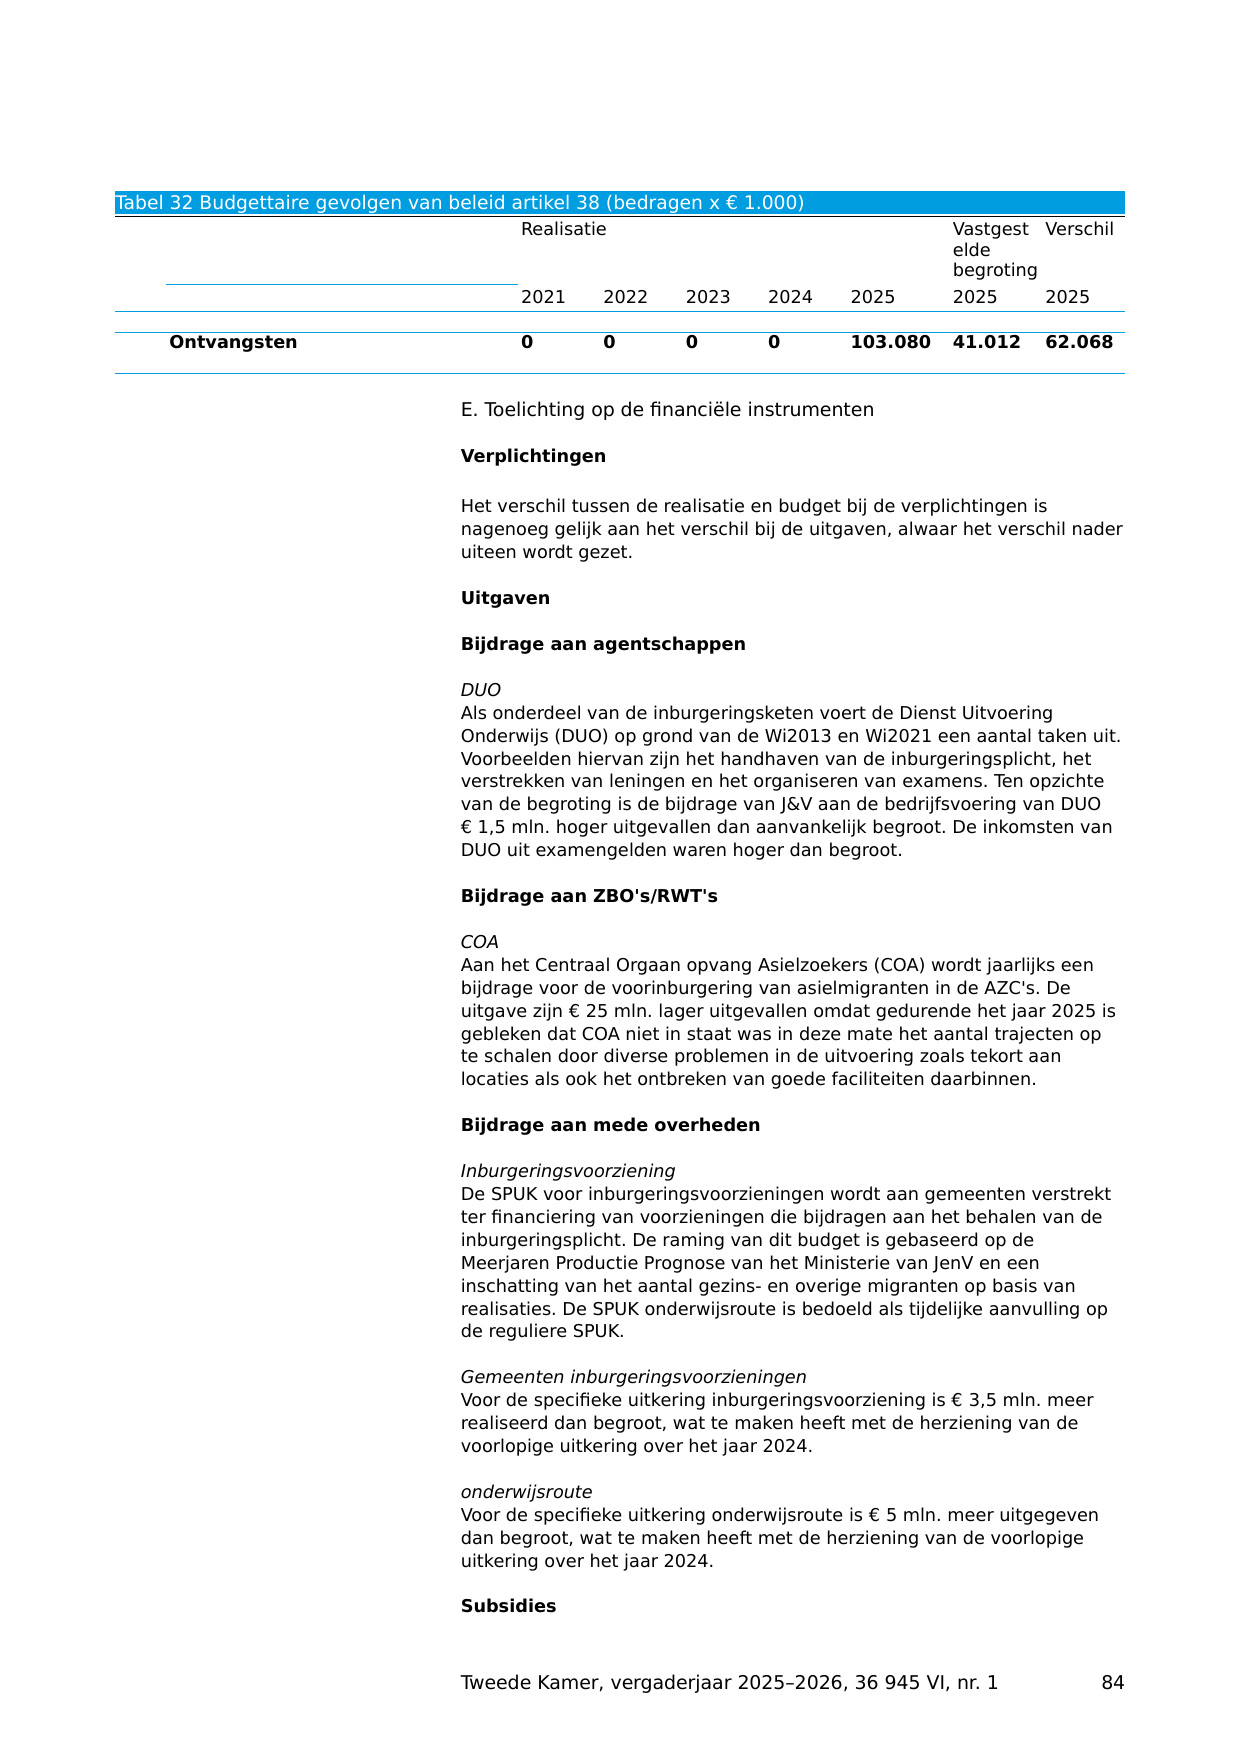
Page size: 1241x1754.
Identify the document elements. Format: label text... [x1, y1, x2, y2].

table_cell 2021 [518, 284, 600, 311]
table_cell [848, 312, 950, 332]
table_cell 0 [765, 333, 847, 353]
table_cell [115, 217, 166, 284]
table_cell 62.068 [1042, 333, 1125, 353]
table_cell [1042, 353, 1125, 373]
table_cell 2023 [683, 284, 765, 311]
text COA Aan het Centraal Orgaan opvang Asielzoekers (COA) wordt jaarlĳks een bĳdrage voor de voorinburgering van asielmigranten in de AZC's. De uitgave zijn € 25 mln. lager uitgevallen omdat gedurende het jaar 2025 is gebleken dat COA niet in staat was in deze mate het aantal trajecten op te schalen door diverse problemen in de uitvoering zoals tekort aan locaties als ook het ontbreken van goede faciliteiten daarbinnen. [461, 930, 1125, 1090]
text Verplichtingen [461, 444, 1125, 467]
table_cell [600, 353, 683, 373]
table_cell 41.012 [950, 333, 1042, 353]
table_cell 2022 [600, 284, 683, 311]
text Inburgeringsvoorziening De SPUK voor inburgeringsvoorzieningen wordt aan gemeenten verstrekt ter financiering van voorzieningen die bĳdragen aan het behalen van de inburgeringsplicht. De raming van dit budget is gebaseerd op de Meerjaren Productie Prognose van het Ministerie van JenV en een inschatting van het aantal gezins- en overige migranten op basis van realisaties. De SPUK onderwĳsroute is bedoeld als tĳdelĳke aanvulling op de reguliere SPUK. [461, 1159, 1125, 1342]
table_cell [600, 312, 683, 332]
table_cell [765, 312, 847, 332]
table_cell Realisatie [518, 217, 950, 284]
table_cell [115, 284, 166, 311]
table_cell [950, 353, 1042, 373]
text Bijdrage aan mede overheden [461, 1113, 1125, 1136]
text Subsidies [461, 1594, 1125, 1617]
table_cell Verschil [1042, 217, 1125, 284]
text Uitgaven [461, 586, 1125, 609]
table_cell [848, 353, 950, 373]
table_cell [166, 312, 518, 332]
table_cell 0 [518, 333, 600, 353]
text onderwijsroute Voor de specifieke uitkering onderwĳsroute is € 5 mln. meer uitgegeven dan begroot, wat te maken heeft met de herziening van de voorlopige uitkering over het jaar 2024. [461, 1480, 1125, 1572]
table_cell [518, 312, 600, 332]
text Gemeenten inburgeringsvoorzieningen Voor de specifieke uitkering inburgeringsvoorziening is € 3,5 mln. meer realiseerd dan begroot, wat te maken heeft met de herziening van de voorlopige uitkering over het jaar 2024. [461, 1365, 1125, 1457]
table_cell [166, 353, 518, 373]
table_cell 0 [600, 333, 683, 353]
text DUO Als onderdeel van de inburgeringsketen voert de Dienst Uitvoering Onderwĳs (DUO) op grond van de Wi2013 en Wi2021 een aantal taken uit. Voorbeelden hiervan zĳn het handhaven van de inburgeringsplicht, het verstrekken van leningen en het organiseren van examens. Ten opzichte van de begroting is de bĳdrage van J&V aan de bedrĳfsvoering van DUO € 1,5 mln. hoger uitgevallen dan aanvankelĳk begroot. De inkomsten van DUO uit examengelden waren hoger dan begroot. [461, 678, 1125, 861]
table_cell [115, 353, 166, 373]
table_cell [166, 217, 518, 284]
table_cell [683, 312, 765, 332]
table_cell 0 [683, 333, 765, 353]
table_cell [115, 333, 166, 353]
table_cell [166, 285, 518, 311]
title E. Toelichting op de financiële instrumenten [461, 399, 1125, 421]
table_cell 103.080 [848, 333, 950, 353]
table_cell 2025 [848, 284, 950, 311]
table_cell [1042, 312, 1125, 332]
table_cell [518, 353, 600, 373]
text Bijdrage aan agentschappen [461, 632, 1125, 655]
table_cell 2024 [765, 284, 847, 311]
table_cell [683, 353, 765, 373]
table_cell [115, 312, 166, 332]
table_cell Vastgestelde begroting [950, 217, 1042, 284]
table_cell 2025 [950, 284, 1042, 311]
table_cell [950, 312, 1042, 332]
table_cell [765, 353, 847, 373]
table_cell 2025 [1042, 284, 1125, 311]
text Het verschil tussen de realisatie en budget bij de verplichtingen is nagenoeg gelijk aan het verschil bij de uitgaven, alwaar het verschil nader uiteen wordt gezet. [461, 494, 1125, 563]
text Bĳdrage aan ZBO's/RWT's [461, 884, 1125, 907]
table_cell Ontvangsten [166, 333, 518, 353]
